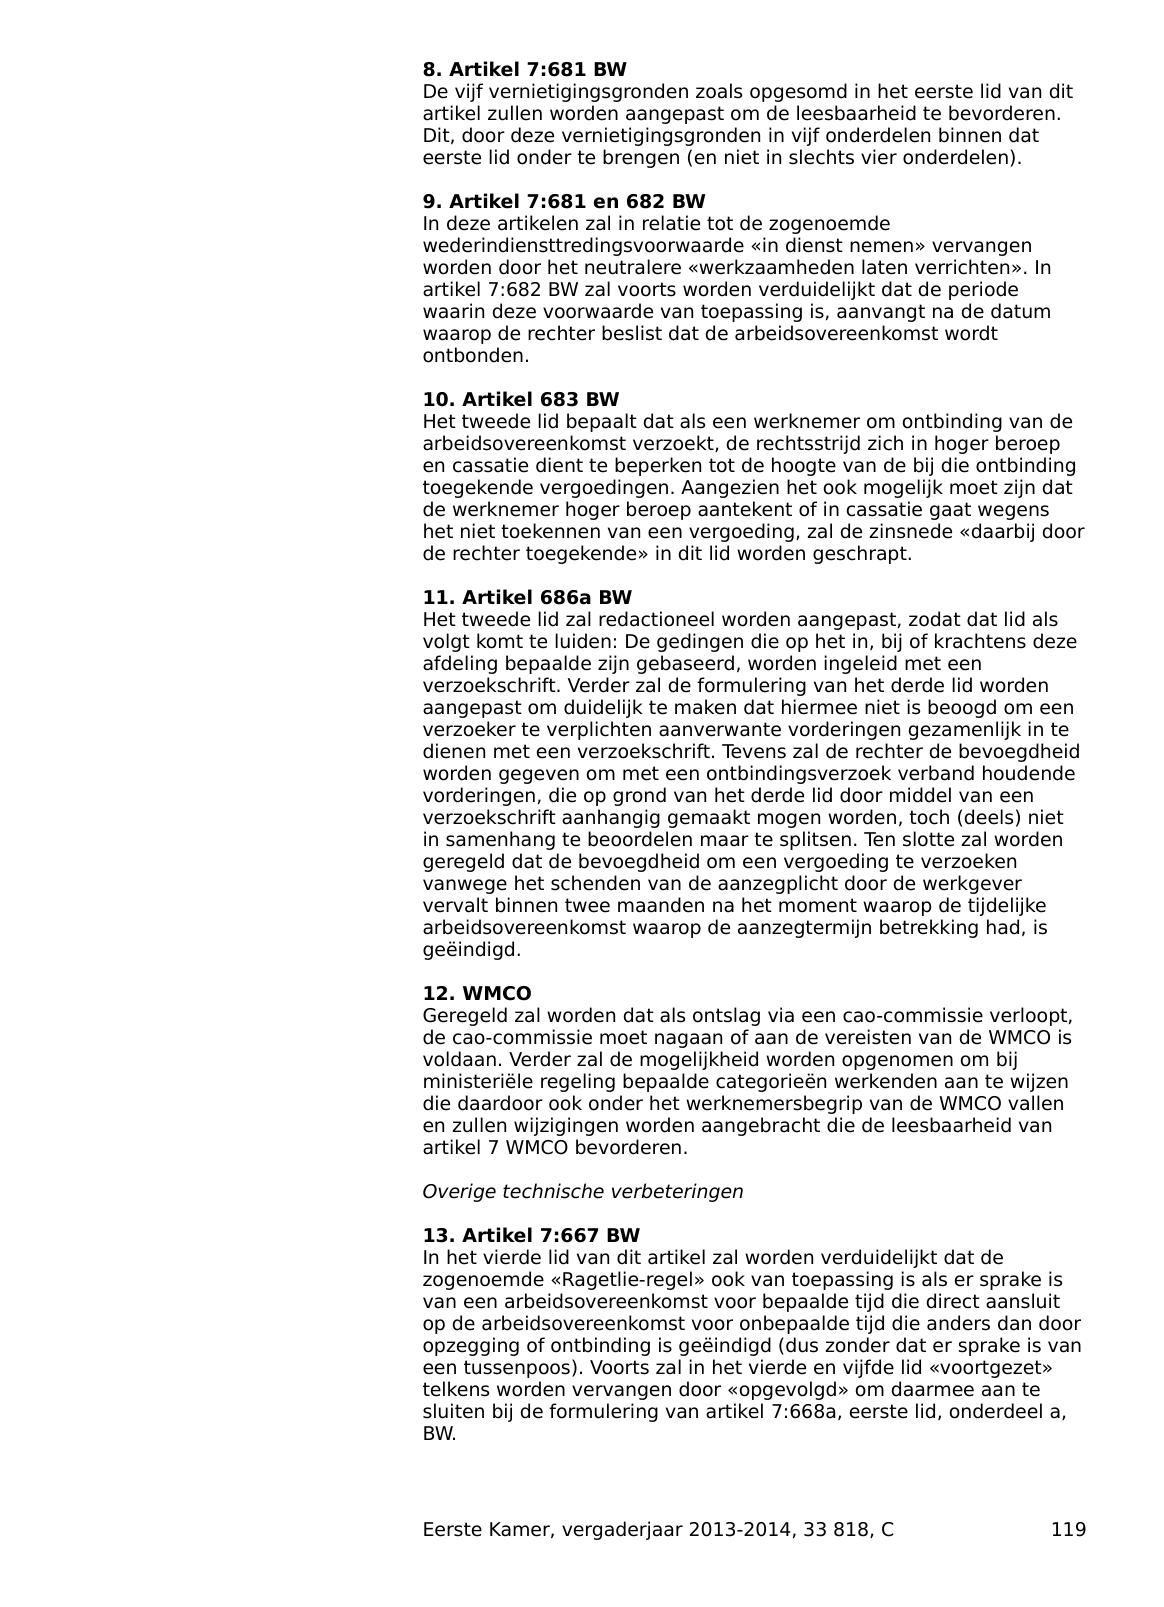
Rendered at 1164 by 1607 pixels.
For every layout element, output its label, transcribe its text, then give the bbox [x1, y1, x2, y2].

subtitle 9. Artikel 7:681 en 682 BW [422, 191, 1087, 213]
subtitle 10. Artikel 683 BW [422, 389, 1087, 411]
text Het tweede lid zal redactioneel worden aangepast, zodat dat lid als volgt komt te luiden: De gedingen die op het in, bij of krachtens deze afdeling bepaalde zijn gebaseerd, worden ingeleid met een verzoekschrift. Verder zal de formulering van het derde lid worden aangepast om duidelijk te maken dat hiermee niet is beoogd om een verzoeker te verplichten aanverwante vorderingen gezamenlijk in te dienen met een verzoekschrift. Tevens zal de rechter de bevoegdheid worden gegeven om met een ontbindingsverzoek verband houdende vorderingen, die op grond van het derde lid door middel van een verzoekschrift aanhangig gemaakt mogen worden, toch (deels) niet in samenhang te beoordelen maar te splitsen. Ten slotte zal worden geregeld dat de bevoegdheid om een vergoeding te verzoeken vanwege het schenden van de aanzegplicht door de werkgever vervalt binnen twee maanden na het moment waarop de tijdelijke arbeidsovereenkomst waarop de aanzegtermijn betrekking had, is geëindigd. [422, 609, 1087, 961]
text Geregeld zal worden dat als ontslag via een cao-commissie verloopt, de cao-commissie moet nagaan of aan de vereisten van de WMCO is voldaan. Verder zal de mogelijkheid worden opgenomen om bij ministeriële regeling bepaalde categorieën werkenden aan te wijzen die daardoor ook onder het werknemersbegrip van de WMCO vallen en zullen wijzigingen worden aangebracht die de leesbaarheid van artikel 7 WMCO bevorderen. [422, 1005, 1087, 1159]
subtitle 12. WMCO [422, 983, 1087, 1005]
subtitle Overige technische verbeteringen [422, 1181, 1087, 1203]
text In het vierde lid van dit artikel zal worden verduidelijkt dat de zogenoemde «Ragetlie-regel» ook van toepassing is als er sprake is van een arbeidsovereenkomst voor bepaalde tijd die direct aansluit op de arbeidsovereenkomst voor onbepaalde tijd die anders dan door opzegging of ontbinding is geëindigd (dus zonder dat er sprake is van een tussenpoos). Voorts zal in het vierde en vijfde lid «voortgezet» telkens worden vervangen door «opgevolgd» om daarmee aan te sluiten bij de formulering van artikel 7:668a, eerste lid, onderdeel a, BW. [422, 1247, 1087, 1445]
subtitle 13. Artikel 7:667 BW [422, 1225, 1087, 1247]
text Het tweede lid bepaalt dat als een werknemer om ontbinding van de arbeidsovereenkomst verzoekt, de rechtsstrijd zich in hoger beroep en cassatie dient te beperken tot de hoogte van de bij die ontbinding toegekende vergoedingen. Aangezien het ook mogelijk moet zijn dat de werknemer hoger beroep aantekent of in cassatie gaat wegens het niet toekennen van een vergoeding, zal de zinsnede «daarbij door de rechter toegekende» in dit lid worden geschrapt. [422, 411, 1087, 565]
text De vijf vernietigingsgronden zoals opgesomd in het eerste lid van dit artikel zullen worden aangepast om de leesbaarheid te bevorderen. Dit, door deze vernietigingsgronden in vijf onderdelen binnen dat eerste lid onder te brengen (en niet in slechts vier onderdelen). [422, 81, 1087, 169]
text In deze artikelen zal in relatie tot de zogenoemde wederindiensttredingsvoorwaarde «in dienst nemen» vervangen worden door het neutralere «werkzaamheden laten verrichten». In artikel 7:682 BW zal voorts worden verduidelijkt dat de periode waarin deze voorwaarde van toepassing is, aanvangt na de datum waarop de rechter beslist dat de arbeidsovereenkomst wordt ontbonden. [422, 213, 1087, 367]
subtitle 8. Artikel 7:681 BW [422, 59, 1087, 81]
subtitle 11. Artikel 686a BW [422, 587, 1087, 609]
